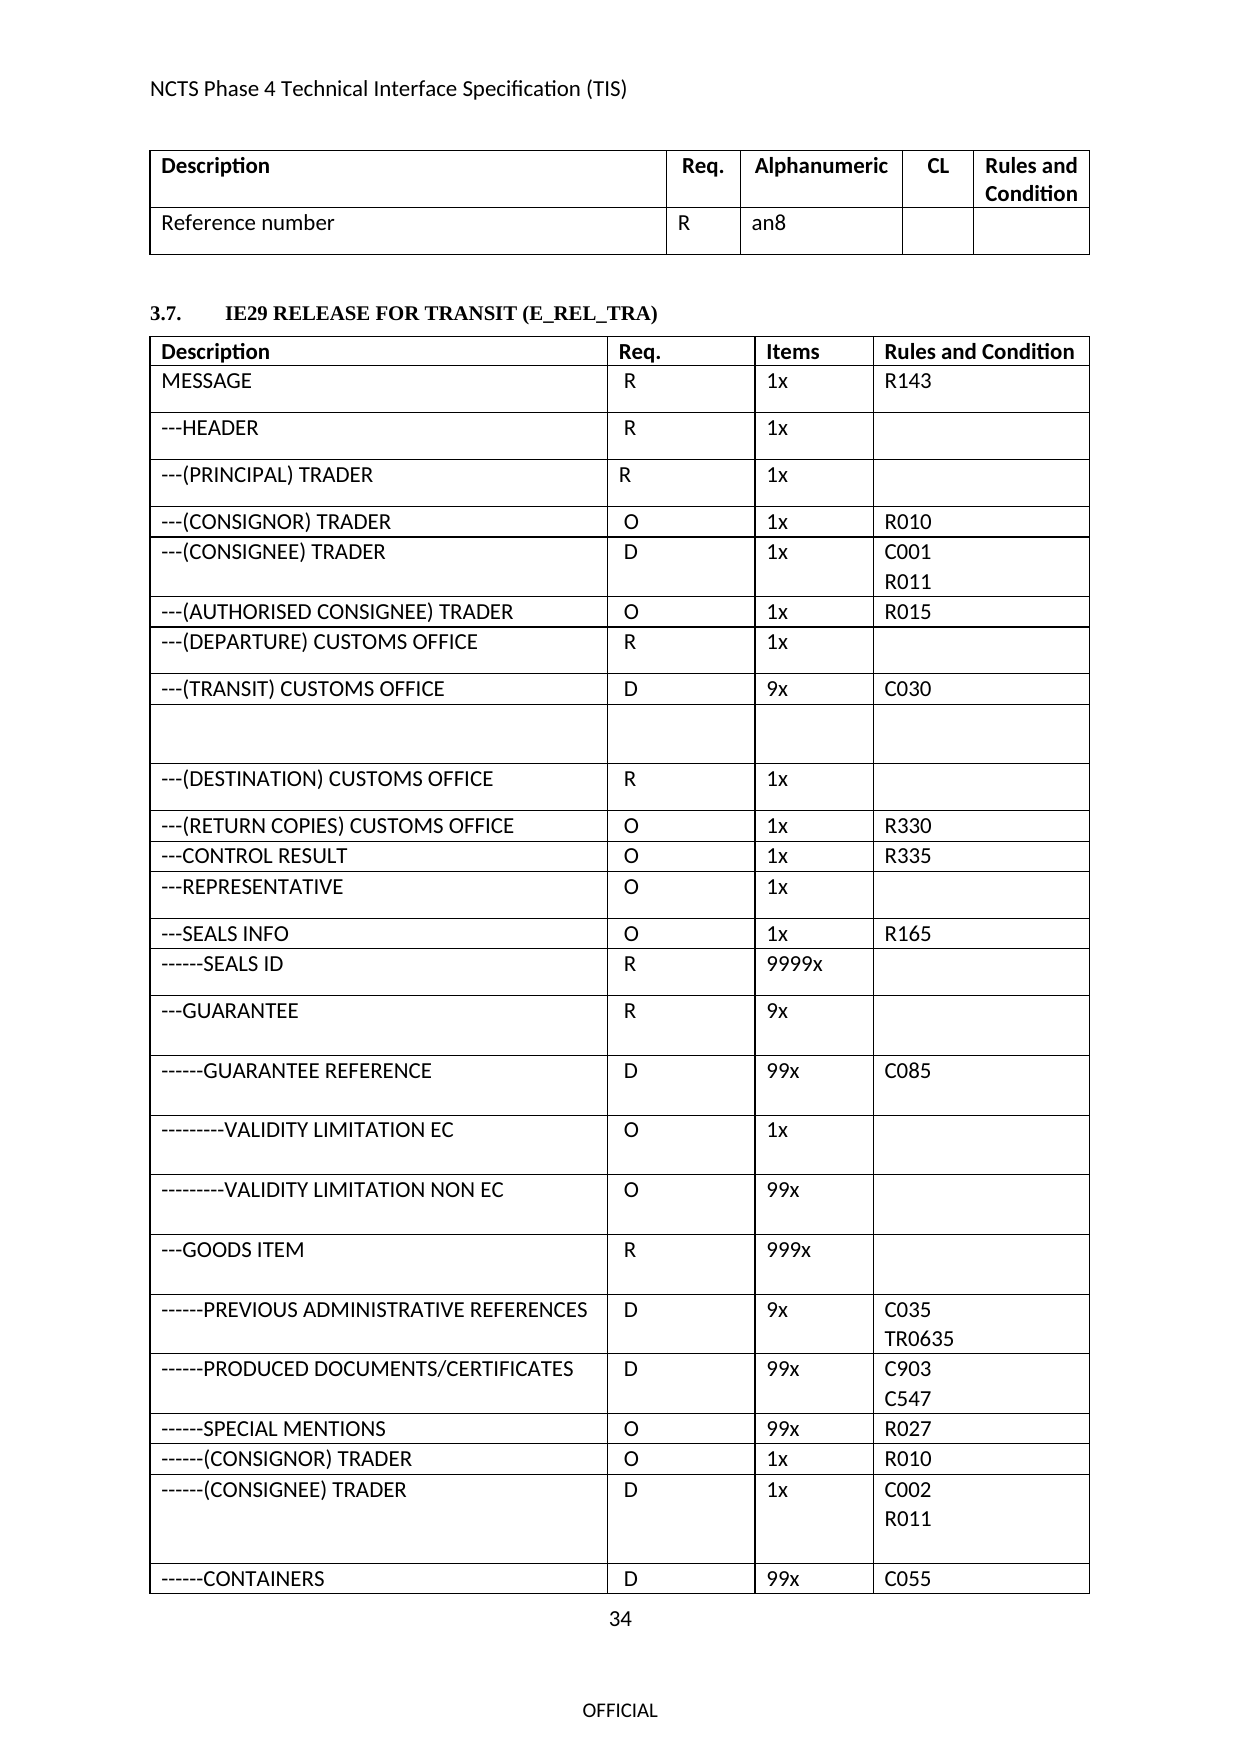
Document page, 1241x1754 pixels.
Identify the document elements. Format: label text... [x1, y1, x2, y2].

table_cell O [608, 1414, 754, 1443]
table_cell O [608, 597, 754, 626]
table_header Items [756, 337, 873, 365]
table_cell R [608, 460, 754, 506]
table_cell 1x [756, 366, 873, 412]
table_cell D [608, 1564, 754, 1593]
table_cell MESSAGE [151, 366, 607, 412]
table_cell 99x [756, 1175, 873, 1234]
table_cell R [608, 764, 754, 810]
table_cell [974, 208, 1089, 254]
table_cell 1x [756, 538, 873, 596]
table_cell 1x [756, 811, 873, 841]
table_cell 1x [756, 507, 873, 536]
table_cell ------PRODUCED DOCUMENTS/CERTIFICATES [151, 1354, 607, 1413]
table_cell 1x [756, 872, 873, 918]
table_cell 1x [756, 1475, 873, 1563]
table_cell 9x [756, 1295, 873, 1353]
table_cell 9x [756, 674, 873, 704]
table_cell [756, 705, 873, 763]
table_cell D [608, 538, 754, 596]
table_cell R010 [874, 507, 1089, 536]
table_cell R [608, 366, 754, 412]
table_cell 1x [756, 764, 873, 810]
table_cell [874, 949, 1089, 995]
table_cell C001 R011 [874, 538, 1089, 596]
table_cell 1x [756, 1444, 873, 1474]
table_cell 1x [756, 842, 873, 871]
table_header Description [151, 337, 607, 365]
table_cell 1x [756, 597, 873, 626]
table_cell O [608, 919, 754, 948]
table_header CL [903, 151, 973, 207]
table_cell [874, 460, 1089, 506]
table_cell R [608, 949, 754, 995]
table_cell O [608, 1116, 754, 1174]
table_cell [874, 764, 1089, 810]
table_cell ---HEADER [151, 413, 607, 459]
table_cell 1x [756, 413, 873, 459]
table_cell D [608, 1354, 754, 1413]
table_cell R010 [874, 1444, 1089, 1474]
table_cell O [608, 1175, 754, 1234]
table_cell [608, 705, 754, 763]
table_cell ---(TRANSIT) CUSTOMS OFFICE [151, 674, 607, 704]
table_cell R [608, 628, 754, 673]
table_cell [874, 413, 1089, 459]
table_cell ---(CONSIGNEE) TRADER [151, 538, 607, 596]
table_cell 1x [756, 919, 873, 948]
table_cell 1x [756, 1116, 873, 1174]
table_cell ---CONTROL RESULT [151, 842, 607, 871]
table_cell D [608, 674, 754, 704]
table_header Rules and Condition [874, 337, 1089, 365]
table_cell ---(CONSIGNOR) TRADER [151, 507, 607, 536]
table_cell ---REPRESENTATIVE [151, 872, 607, 918]
table_cell [874, 996, 1089, 1055]
table_cell ------SPECIAL MENTIONS [151, 1414, 607, 1443]
table_cell [874, 1116, 1089, 1174]
table_cell Reference number [151, 208, 666, 254]
table_cell [874, 872, 1089, 918]
table_cell D [608, 1475, 754, 1563]
table_cell [874, 628, 1089, 673]
table_cell R015 [874, 597, 1089, 626]
table_cell R [667, 208, 740, 254]
table_cell C055 [874, 1564, 1089, 1593]
table_cell [874, 705, 1089, 763]
table_cell R027 [874, 1414, 1089, 1443]
table_cell 1x [756, 628, 873, 673]
table_cell ---(DESTINATION) CUSTOMS OFFICE [151, 764, 607, 810]
table_cell ------CONTAINERS [151, 1564, 607, 1593]
table_cell C030 [874, 674, 1089, 704]
table_cell 99x [756, 1354, 873, 1413]
table_header Rules and Condition [974, 151, 1089, 207]
table_cell [874, 1175, 1089, 1234]
table_header Req. [608, 337, 754, 365]
table_cell ------GUARANTEE REFERENCE [151, 1056, 607, 1114]
table_cell 9x [756, 996, 873, 1055]
table_cell ---------VALIDITY LIMITATION NON EC [151, 1175, 607, 1234]
table_cell D [608, 1056, 754, 1114]
table_cell R165 [874, 919, 1089, 948]
table_cell R [608, 1235, 754, 1294]
table_cell 1x [756, 460, 873, 506]
table_cell C002 R011 [874, 1475, 1089, 1563]
table_cell ---(DEPARTURE) CUSTOMS OFFICE [151, 628, 607, 673]
table_cell ---GOODS ITEM [151, 1235, 607, 1294]
table_cell R [608, 413, 754, 459]
table_cell R330 [874, 811, 1089, 841]
table_cell ------PREVIOUS ADMINISTRATIVE REFERENCES [151, 1295, 607, 1353]
table_cell D [608, 1295, 754, 1353]
table_header Req. [667, 151, 740, 207]
table_cell ------(CONSIGNEE) TRADER [151, 1475, 607, 1563]
table_cell ------SEALS ID [151, 949, 607, 995]
table_cell C085 [874, 1056, 1089, 1114]
table_cell O [608, 842, 754, 871]
subtitle IE29 RELEASE FOR TRANSIT (E_REL_TRA) [150, 301, 1090, 325]
table_cell 99x [756, 1056, 873, 1114]
table_cell C035 TR0635 [874, 1295, 1089, 1353]
table_cell R335 [874, 842, 1089, 871]
table_cell O [608, 872, 754, 918]
table_cell R143 [874, 366, 1089, 412]
table_cell R [608, 996, 754, 1055]
table_cell O [608, 507, 754, 536]
table_cell ---(PRINCIPAL) TRADER [151, 460, 607, 506]
table_cell ------(CONSIGNOR) TRADER [151, 1444, 607, 1474]
table_cell O [608, 1444, 754, 1474]
table_header Alphanumeric [741, 151, 902, 207]
table_cell 99x [756, 1414, 873, 1443]
table_cell ---(RETURN COPIES) CUSTOMS OFFICE [151, 811, 607, 841]
table_header Description [151, 151, 666, 207]
table_cell 999x [756, 1235, 873, 1294]
table_cell 99x [756, 1564, 873, 1593]
table_cell ---SEALS INFO [151, 919, 607, 948]
table_cell ---GUARANTEE [151, 996, 607, 1055]
table_cell O [608, 811, 754, 841]
table_cell [874, 1235, 1089, 1294]
table_cell [903, 208, 973, 254]
table_cell an8 [741, 208, 902, 254]
table_cell [151, 705, 607, 763]
table_cell 9999x [756, 949, 873, 995]
table_cell ---------VALIDITY LIMITATION EC [151, 1116, 607, 1174]
table_cell C903 C547 [874, 1354, 1089, 1413]
table_cell ---(AUTHORISED CONSIGNEE) TRADER [151, 597, 607, 626]
